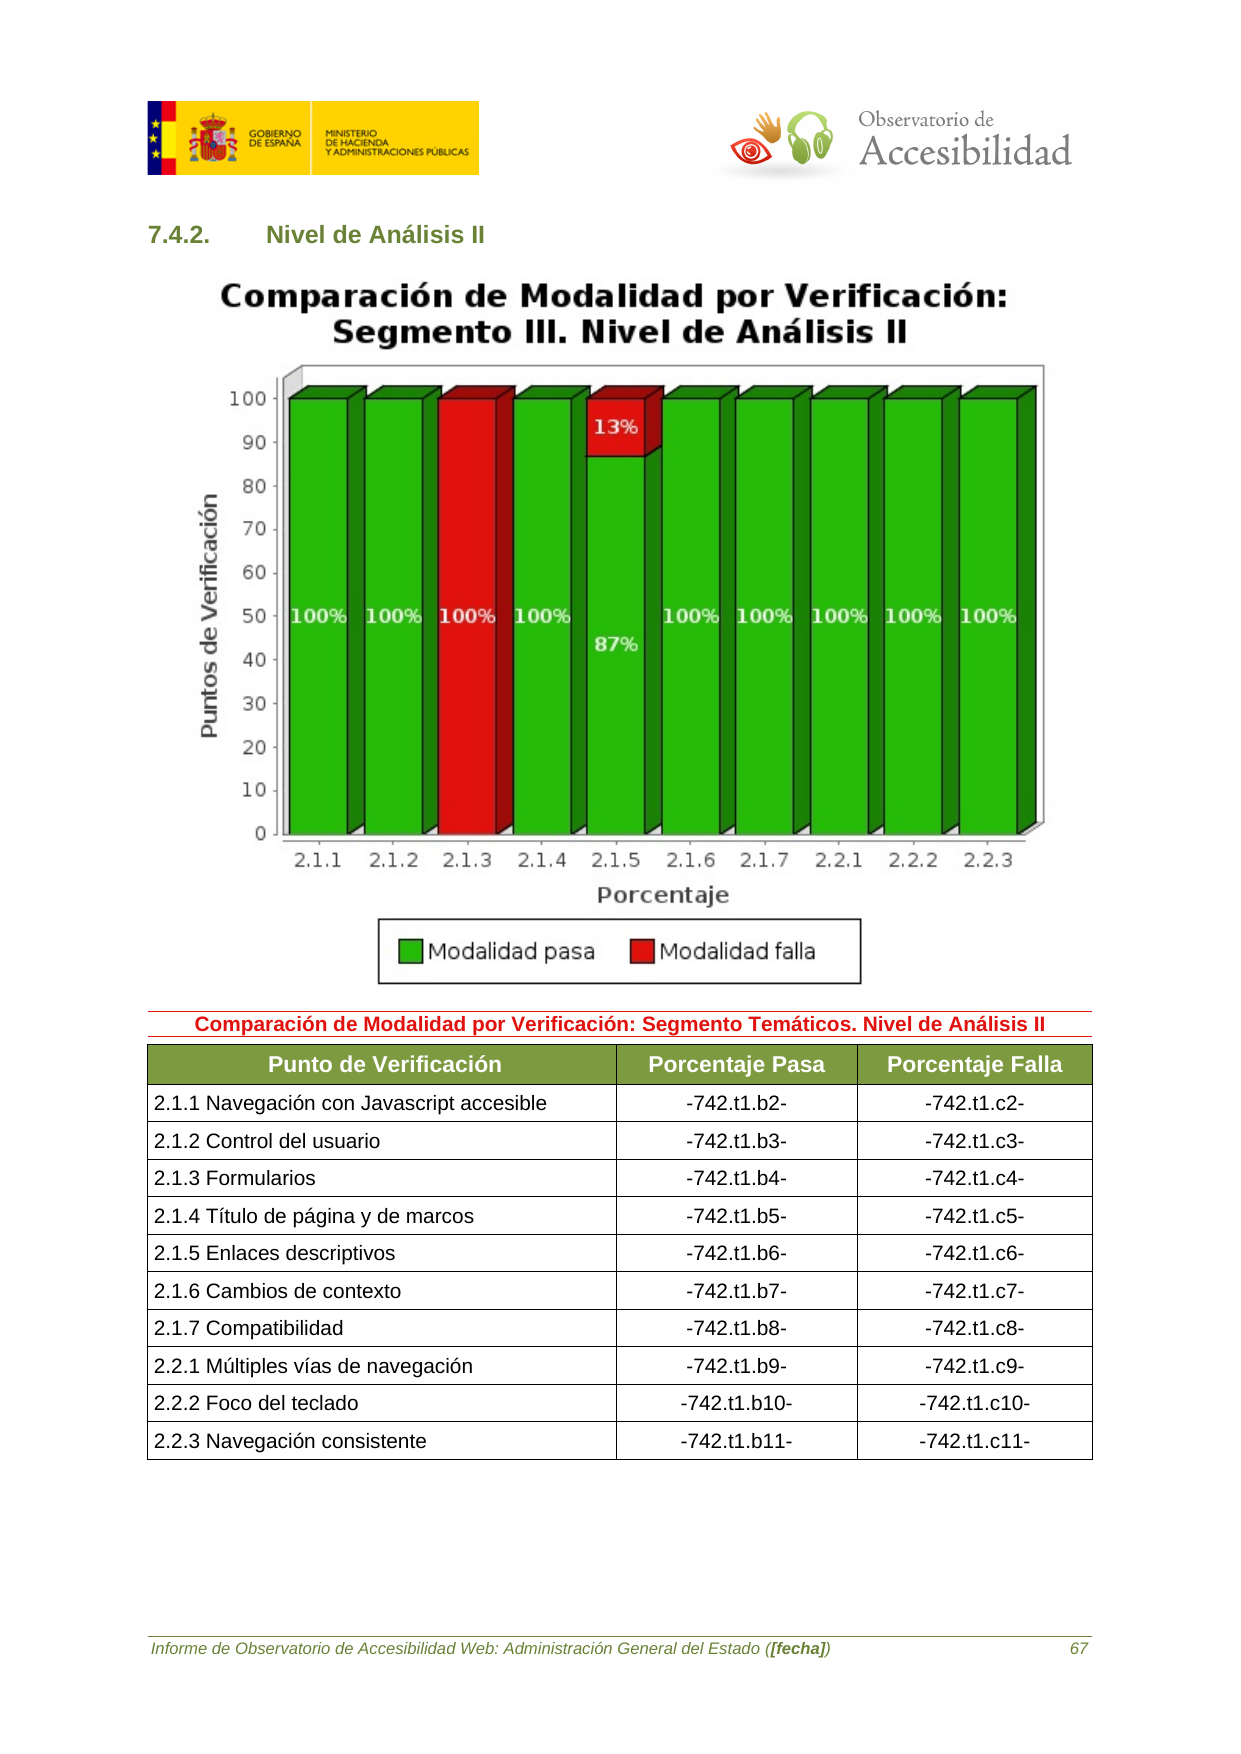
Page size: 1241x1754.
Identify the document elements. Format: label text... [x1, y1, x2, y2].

table_cell -742.t1.c11- [858, 1422, 1092, 1459]
table_header Porcentaje Pasa [617, 1045, 857, 1084]
table_cell -742.t1.b5- [617, 1197, 857, 1234]
table_cell -742.t1.b9- [617, 1347, 857, 1384]
table_cell -742.t1.c4- [858, 1160, 1092, 1196]
table_cell 2.1.7 Compatibilidad [148, 1310, 616, 1346]
table_cell -742.t1.c3- [858, 1122, 1092, 1159]
table_cell 2.1.4 Título de página y de marcos [148, 1197, 616, 1234]
table_cell -742.t1.b6- [617, 1235, 857, 1271]
table_cell 2.2.3 Navegación consistente [148, 1422, 616, 1459]
subtitle Nivel de Análisis II [148, 220, 1092, 248]
text Comparación de Modalidad por Verificación: Segmento Temáticos. Nivel de Análisis II [148, 1012, 1092, 1036]
table_cell -742.t1.c6- [858, 1235, 1092, 1271]
table_cell 2.1.3 Formularios [148, 1160, 616, 1196]
table_cell -742.t1.c9- [858, 1347, 1092, 1384]
picture [710, 102, 1086, 185]
table_header Punto de Verificación [148, 1045, 616, 1084]
table_cell 2.1.1 Navegación con Javascript accesible [148, 1085, 616, 1121]
table_cell -742.t1.b2- [617, 1085, 857, 1121]
table_cell 2.1.2 Control del usuario [148, 1122, 616, 1159]
table_cell -742.t1.c5- [858, 1197, 1092, 1234]
table_cell -742.t1.b7- [617, 1272, 857, 1309]
table_cell -742.t1.c2- [858, 1085, 1092, 1121]
table_cell 2.2.2 Foco del teclado [148, 1385, 616, 1421]
table_cell -742.t1.b11- [617, 1422, 857, 1459]
table_cell 2.1.5 Enlaces descriptivos [148, 1235, 616, 1271]
table_cell -742.t1.b3- [617, 1122, 857, 1159]
table_header Porcentaje Falla [858, 1045, 1092, 1084]
table_cell -742.t1.b8- [617, 1310, 857, 1346]
table_cell -742.t1.c7- [858, 1272, 1092, 1309]
picture [178, 276, 1062, 986]
table_cell 2.2.1 Múltiples vías de navegación [148, 1347, 616, 1384]
picture [147, 101, 479, 175]
table_cell 2.1.6 Cambios de contexto [148, 1272, 616, 1309]
table_cell -742.t1.b10- [617, 1385, 857, 1421]
table_cell -742.t1.c8- [858, 1310, 1092, 1346]
table_cell -742.t1.b4- [617, 1160, 857, 1196]
table_cell -742.t1.c10- [858, 1385, 1092, 1421]
